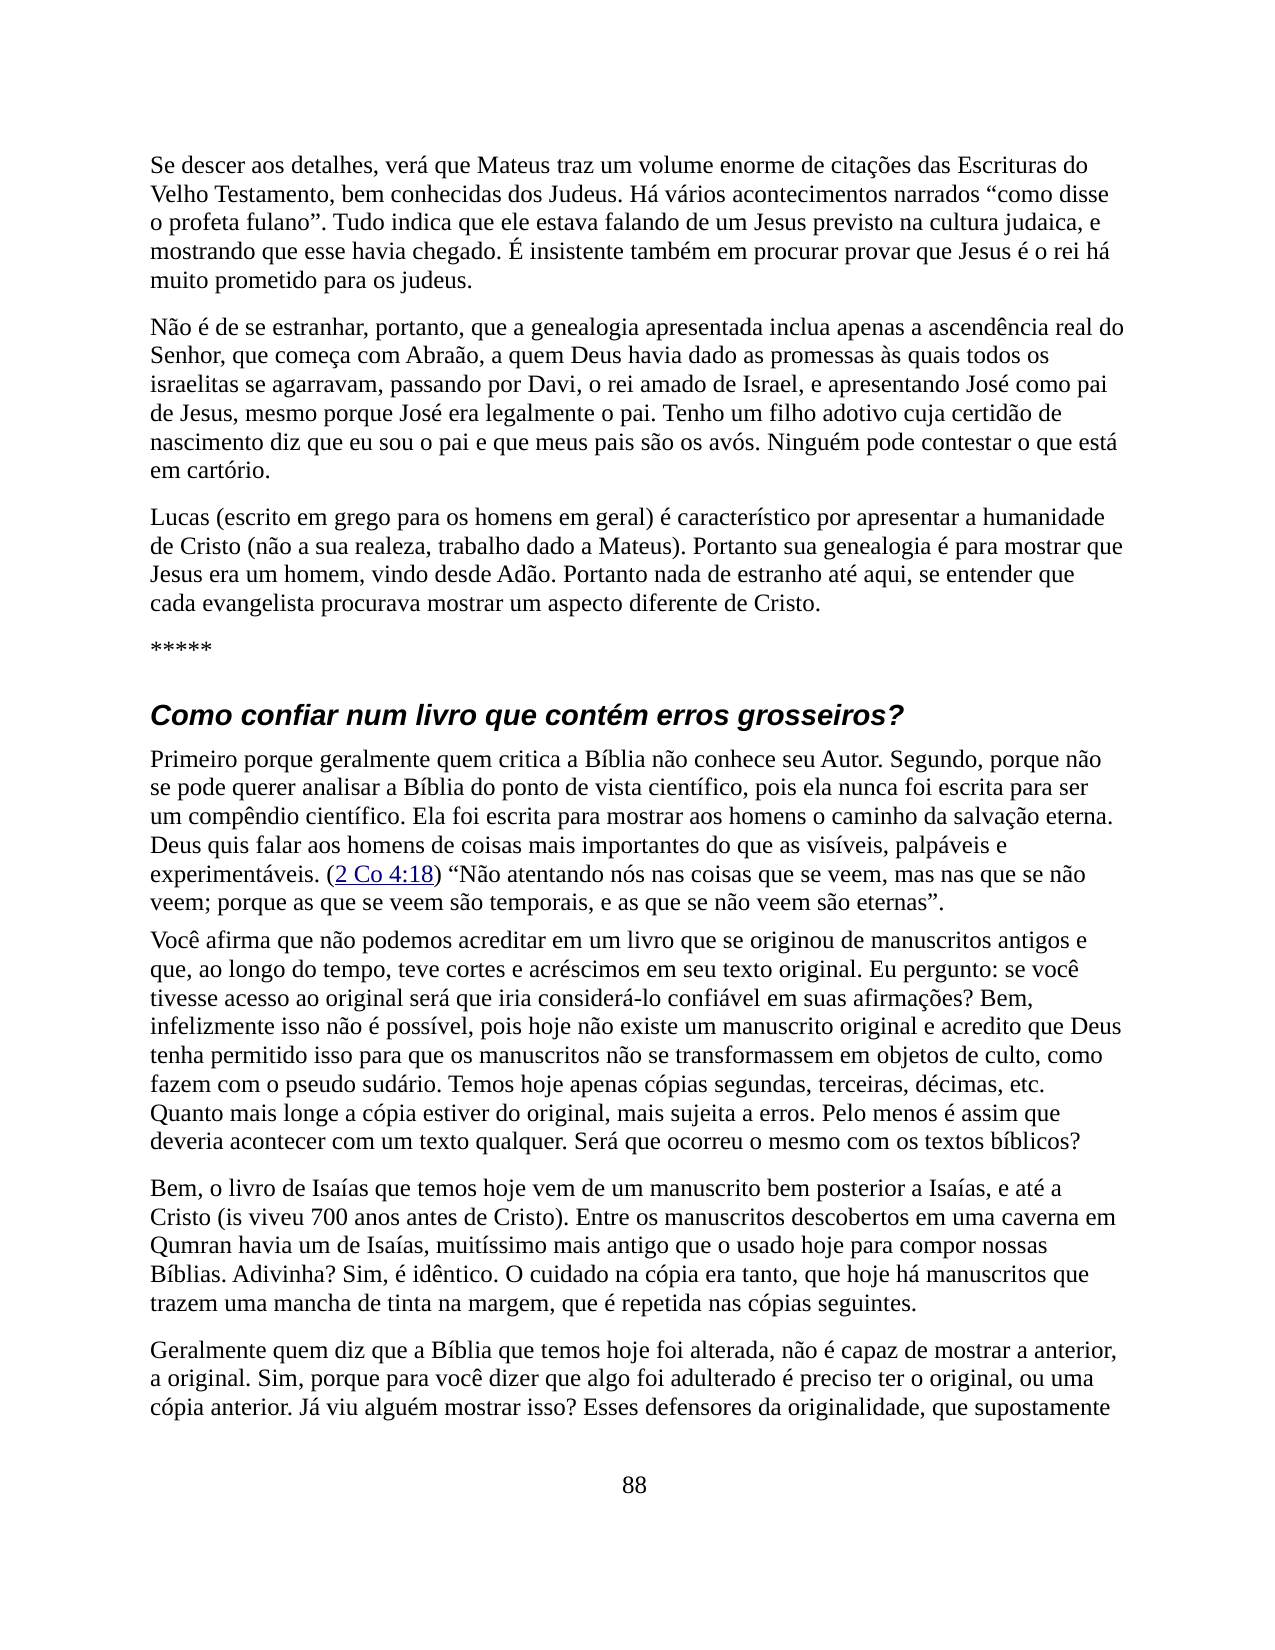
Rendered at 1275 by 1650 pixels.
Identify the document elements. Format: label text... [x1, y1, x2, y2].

text Não é de se estranhar, portanto, que a genealogia apresentada inclua apenas a ascendência real do Senhor, que começa com Abraão, a quem Deus havia dado as promessas às quais todos os israelitas se agarravam, passando por Davi, o rei amado de Israel, e apresentando José como pai de Jesus, mesmo porque José era legalmente o pai. Tenho um filho adotivo cuja certidão de nascimento diz que eu sou o pai e que meus pais são os avós. Ninguém pode contestar o que está em cartório. [150, 312, 1125, 484]
text Você afirma que não podemos acreditar em um livro que se originou de manuscritos antigos e que, ao longo do tempo, teve cortes e acréscimos em seu texto original. Eu pergunto: se você tivesse acesso ao original será que iria considerá-lo confiável em suas afirmações? Bem, infelizmente isso não é possível, pois hoje não existe um manuscrito original e acredito que Deus tenha permitido isso para que os manuscritos não se transformassem em objetos de culto, como fazem com o pseudo sudário. Temos hoje apenas cópias segundas, terceiras, décimas, etc. Quanto mais longe a cópia estiver do original, mais sujeita a erros. Pelo menos é assim que deveria acontecer com um texto qualquer. Será que ocorreu o mesmo com os textos bíblicos? [150, 925, 1125, 1155]
text Bem, o livro de Isaías que temos hoje vem de um manuscrito bem posterior a Isaías, e até a Cristo (is viveu 700 anos antes de Cristo). Entre os manuscritos descobertos em uma caverna em Qumran havia um de Isaías, muitíssimo mais antigo que o usado hoje para compor nossas Bíblias. Adivinha? Sim, é idêntico. O cuidado na cópia era tanto, que hoje há manuscritos que trazem uma mancha de tinta na margem, que é repetida nas cópias seguintes. [150, 1173, 1125, 1317]
text ***** [150, 635, 1125, 664]
text Se descer aos detalhes, verá que Mateus traz um volume enorme de citações das Escrituras do Velho Testamento, bem conhecidas dos Judeus. Há vários acontecimentos narrados “como disse o profeta fulano”. Tudo indica que ele estava falando de um Jesus previsto na cultura judaica, e mostrando que esse havia chegado. É insistente também em procurar provar que Jesus é o rei há muito prometido para os judeus. [150, 150, 1125, 294]
text Lucas (escrito em grego para os homens em geral) é característico por apresentar a humanidade de Cristo (não a sua realeza, trabalho dado a Mateus). Portanto sua genealogia é para mostrar que Jesus era um homem, vindo desde Adão. Portanto nada de estranho até aqui, se entender que cada evangelista procurava mostrar um aspecto diferente de Cristo. [150, 502, 1125, 617]
text Primeiro porque geralmente quem critica a Bíblia não conhece seu Autor. Segundo, porque não se pode querer analisar a Bíblia do ponto de vista científico, pois ela nunca foi escrita para ser um compêndio científico. Ela foi escrita para mostrar aos homens o caminho da salvação eterna. Deus quis falar aos homens de coisas mais importantes do que as visíveis, palpáveis e experimentáveis. (2 Co 4:18) “Não atentando nós nas coisas que se veem, mas nas que se não veem; porque as que se veem são temporais, e as que se não veem são eternas”. [150, 744, 1125, 916]
subtitle Como confiar num livro que contém erros grosseiros? [150, 698, 1125, 731]
text Geralmente quem diz que a Bíblia que temos hoje foi alterada, não é capaz de mostrar a anterior, a original. Sim, porque para você dizer que algo foi adulterado é preciso ter o original, ou uma cópia anterior. Já viu alguém mostrar isso? Esses defensores da originalidade, que supostamente [150, 1335, 1125, 1421]
